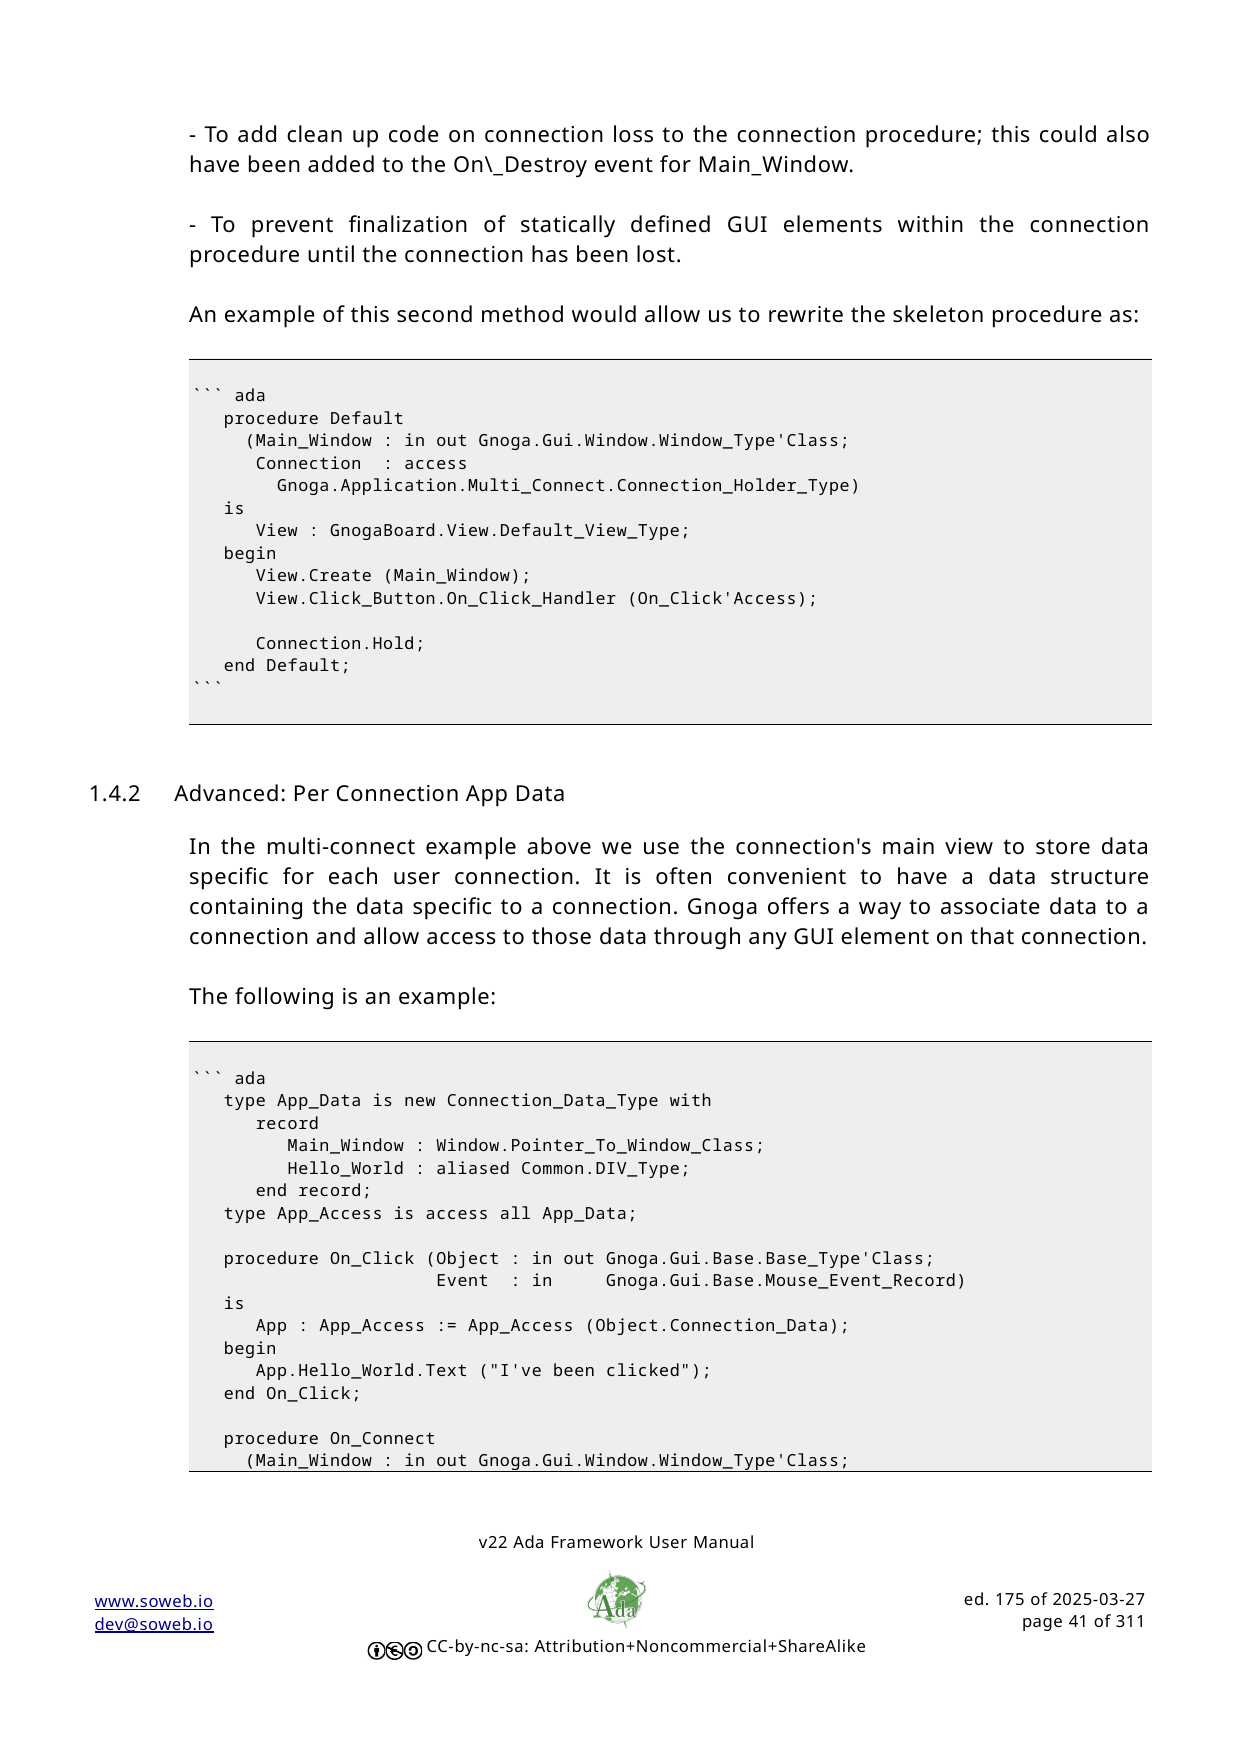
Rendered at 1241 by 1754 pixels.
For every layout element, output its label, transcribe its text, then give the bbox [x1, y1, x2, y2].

list type App_Access is access all App_Data; [189, 1198, 1152, 1221]
list procedure On_Click (Object : in out Gnoga.Gui.Base.Base_Type'Class; [189, 1243, 1152, 1266]
text - To prevent finalization of statically defined GUI elements within the connection procedure until the connection has been lost. [189, 208, 1152, 268]
picture [367, 1642, 423, 1660]
list Gnoga.Application.Multi_Connect.Connection_Holder_Type) [189, 471, 1152, 493]
list App : App_Access := App_Access (Object.Connection_Data); [189, 1311, 1152, 1333]
list View.Create (Main_Window); [189, 561, 1152, 583]
list Connection.Hold; [189, 628, 1152, 651]
list Main_Window : Window.Pointer_To_Window_Class; [189, 1131, 1152, 1153]
text The following is an example: [189, 981, 1152, 1011]
list (Main_Window : in out Gnoga.Gui.Window.Window_Type'Class; [189, 426, 1152, 448]
subtitle Advanced: Per Connection App Data [88, 778, 1152, 819]
list procedure Default [189, 403, 1152, 426]
list Connection : access [189, 448, 1152, 471]
list type App_Data is new Connection_Data_Type with [189, 1086, 1152, 1108]
list record [189, 1108, 1152, 1131]
list ``` ada [189, 360, 1152, 403]
list end Default; [189, 651, 1152, 673]
list end record; [189, 1176, 1152, 1198]
list View.Click_Button.On_Click_Handler (On_Click'Access); [189, 583, 1152, 606]
list ``` ada [189, 1042, 1152, 1086]
list ``` [189, 673, 1152, 724]
text In the multi-connect example above we use the connection's main view to store data specific for each user connection. It is often convenient to have a data structure containing the data specific to a connection. Gnoga offers a way to associate data to a connection and allow access to those data through any GUI element on that connection. [189, 831, 1152, 951]
list View : GnogaBoard.View.Default_View_Type; [189, 516, 1152, 538]
text An example of this second method would allow us to rewrite the skeleton procedure as: [189, 298, 1152, 328]
text - To add clean up code on connection loss to the connection procedure; this could also have been added to the On\_Destroy event for Main_Window. [189, 118, 1152, 178]
list App.Hello_World.Text ("I've been clicked"); [189, 1356, 1152, 1378]
list begin [189, 538, 1152, 561]
list (Main_Window : in out Gnoga.Gui.Window.Window_Type'Class; [189, 1446, 1152, 1471]
list is [189, 1288, 1152, 1311]
picture [587, 1570, 646, 1629]
list is [189, 493, 1152, 516]
list Event : in Gnoga.Gui.Base.Mouse_Event_Record) [189, 1266, 1152, 1288]
list end On_Click; [189, 1378, 1152, 1401]
list begin [189, 1333, 1152, 1356]
list Hello_World : aliased Common.DIV_Type; [189, 1153, 1152, 1176]
list procedure On_Connect [189, 1423, 1152, 1446]
